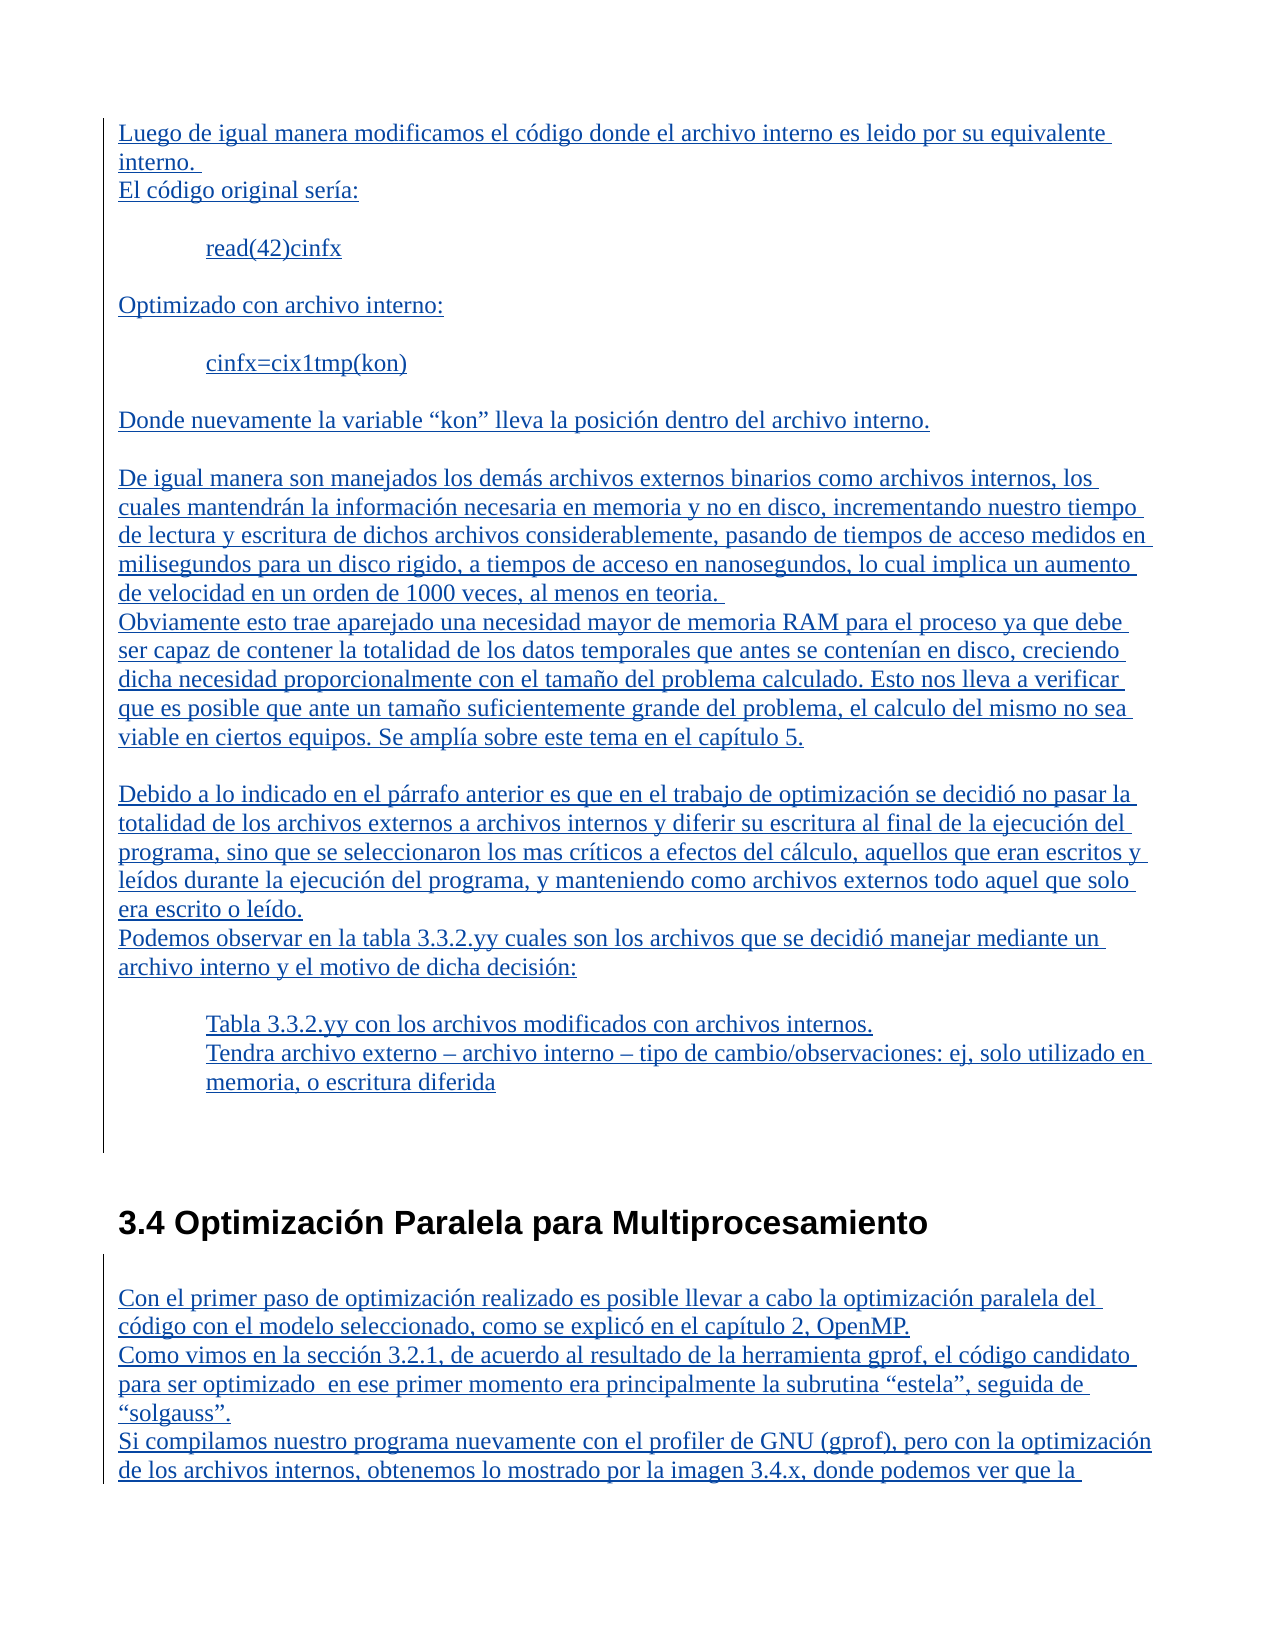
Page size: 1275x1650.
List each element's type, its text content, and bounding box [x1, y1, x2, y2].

text Obviamente esto trae aparejado una necesidad mayor de memoria RAM para el proceso ya que debe ser capaz de contener la totalidad de los datos temporales que antes se contenían en disco, creciendo dicha necesidad proporcionalmente con el tamaño del problema calculado. Esto nos lleva a verificar que es posible que ante un tamaño suficientemente grande del problema, el calculo del mismo no sea viable en ciertos equipos. Se amplía sobre este tema en el capítulo 5. [118, 607, 1157, 751]
text El código original sería: [118, 176, 1157, 204]
text Tendra archivo externo – archivo interno – tipo de cambio/observaciones: ej, solo utilizado en memoria, o escritura diferida [206, 1038, 1157, 1096]
text Luego de igual manera modificamos el código donde el archivo interno es leido por su equivalente interno. [118, 118, 1157, 176]
text Si compilamos nuestro programa nuevamente con el profiler de GNU (gprof), pero con la optimización de los archivos internos, obtenemos lo mostrado por la imagen 3.4.x, donde podemos ver que la [118, 1426, 1157, 1484]
text Podemos observar en la tabla 3.3.2.yy cuales son los archivos que se decidió manejar mediante un archivo interno y el motivo de dicha decisión: [118, 923, 1157, 981]
text Como vimos en la sección 3.2.1, de acuerdo al resultado de la herramienta gprof, el código candidato para ser optimizado en ese primer momento era principalmente la subrutina “estela”, seguida de “solgauss”. [118, 1340, 1157, 1426]
text Debido a lo indicado en el párrafo anterior es que en el trabajo de optimización se decidió no pasar la totalidad de los archivos externos a archivos internos y diferir su escritura al final de la ejecución del programa, sino que se seleccionaron los mas críticos a efectos del cálculo, aquellos que eran escritos y leídos durante la ejecución del programa, y manteniendo como archivos externos todo aquel que solo era escrito o leído. [118, 779, 1157, 923]
text Donde nuevamente la variable “kon” lleva la posición dentro del archivo interno. [118, 406, 1157, 434]
text cinfx=cix1tmp(kon) [206, 348, 1157, 377]
subtitle 3.4 Optimización Paralela para Multiprocesamiento [118, 1203, 1157, 1241]
text Con el primer paso de optimización realizado es posible llevar a cabo la optimización paralela del código con el modelo seleccionado, como se explicó en el capítulo 2, OpenMP. [118, 1283, 1157, 1340]
text Tabla 3.3.2.yy con los archivos modificados con archivos internos. [206, 1009, 1157, 1038]
text read(42)cinfx [206, 233, 1157, 262]
text De igual manera son manejados los demás archivos externos binarios como archivos internos, los cuales mantendrán la información necesaria en memoria y no en disco, incrementando nuestro tiempo de lectura y escritura de dichos archivos considerablemente, pasando de tiempos de acceso medidos en milisegundos para un disco rigido, a tiempos de acceso en nanosegundos, lo cual implica un aumento de velocidad en un orden de 1000 veces, al menos en teoria. [118, 463, 1157, 607]
text Optimizado con archivo interno: [118, 291, 1157, 319]
